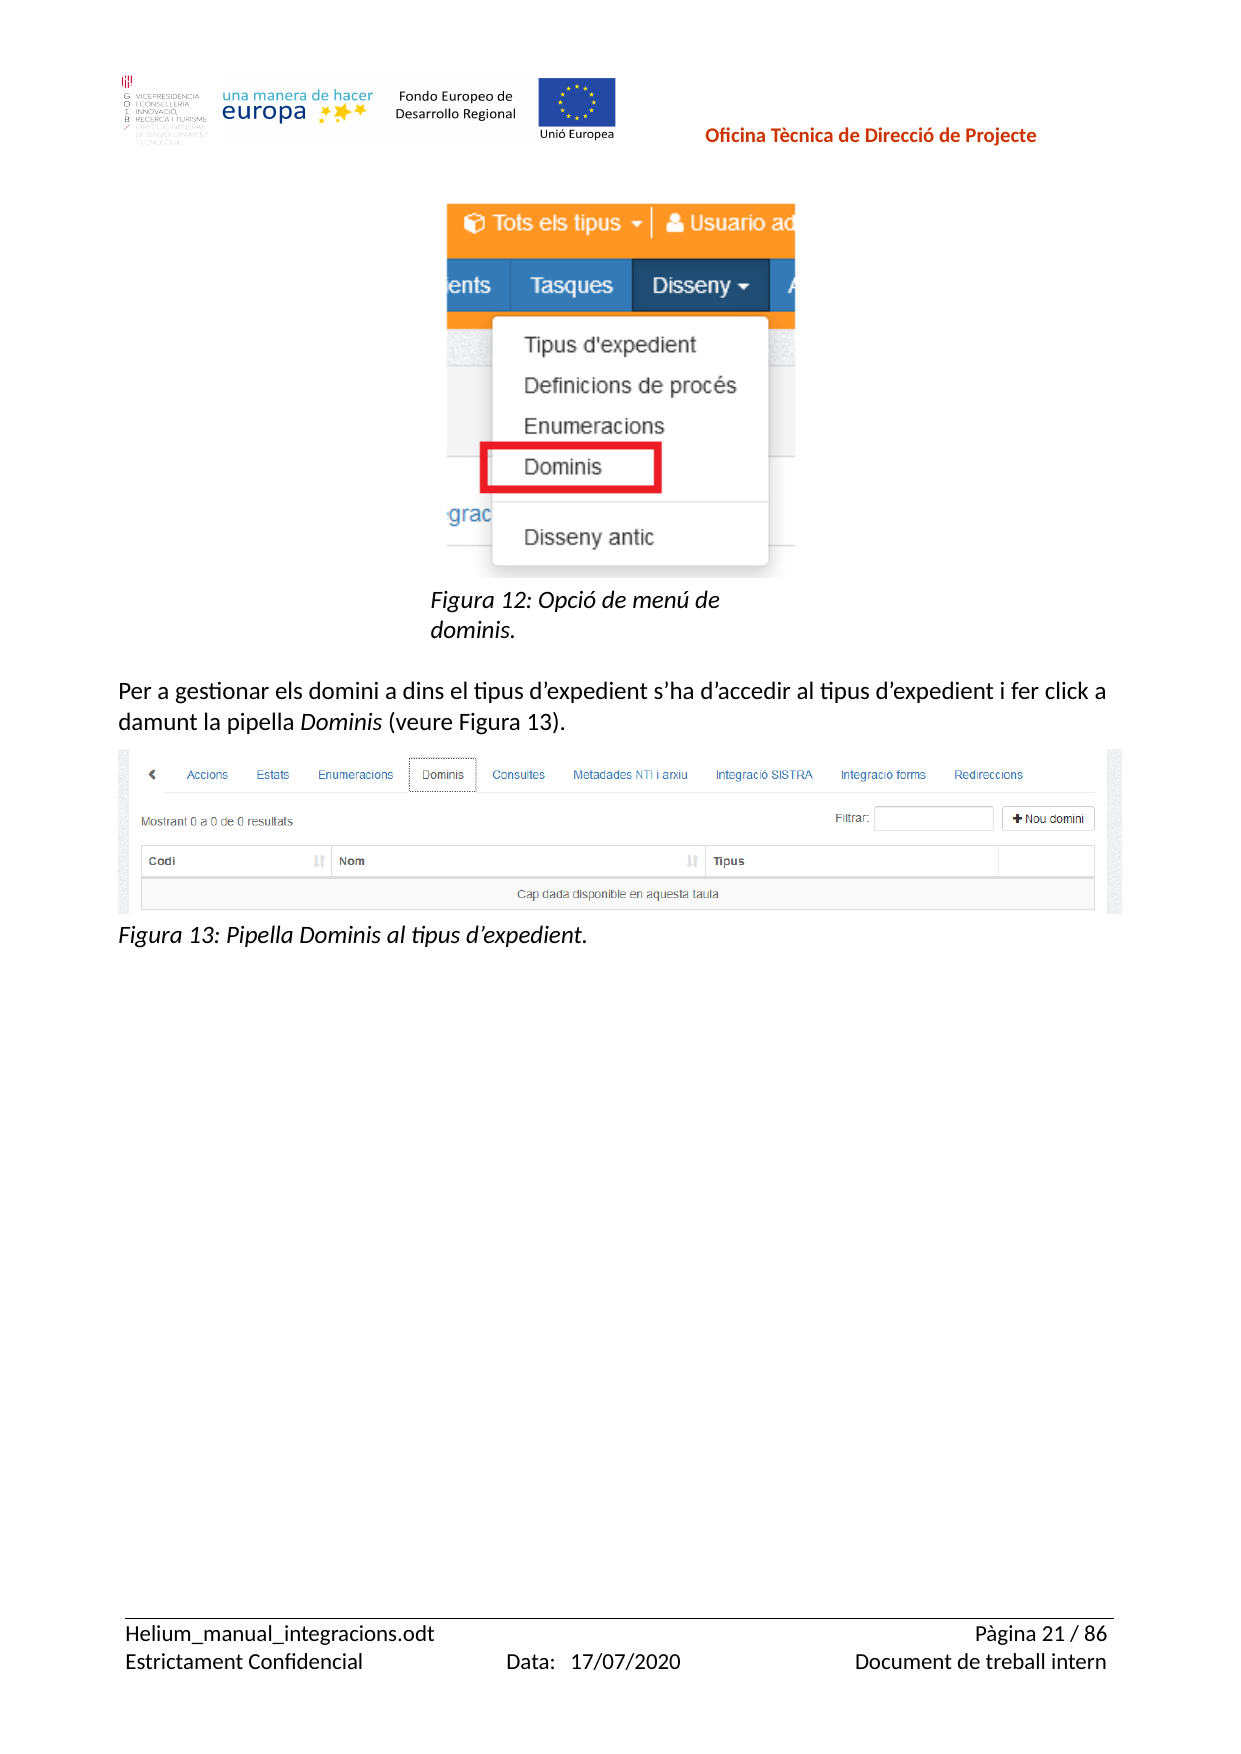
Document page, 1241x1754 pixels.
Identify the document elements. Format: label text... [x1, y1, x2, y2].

picture [219, 73, 621, 147]
text Per a gestionar els domini a dins el tipus d’expedient s’ha d’accedir al tipus d’expedient i fer click a damunt la pipella Dominis (veure Figura 13). [118, 676, 1122, 737]
text Figura 12: Opció de menú de dominis. [430, 578, 810, 645]
picture [118, 73, 213, 147]
picture [430, 190, 810, 578]
text Figura 13: Pipella Dominis al tipus d’expedient. [118, 914, 1122, 950]
picture [118, 749, 1123, 914]
